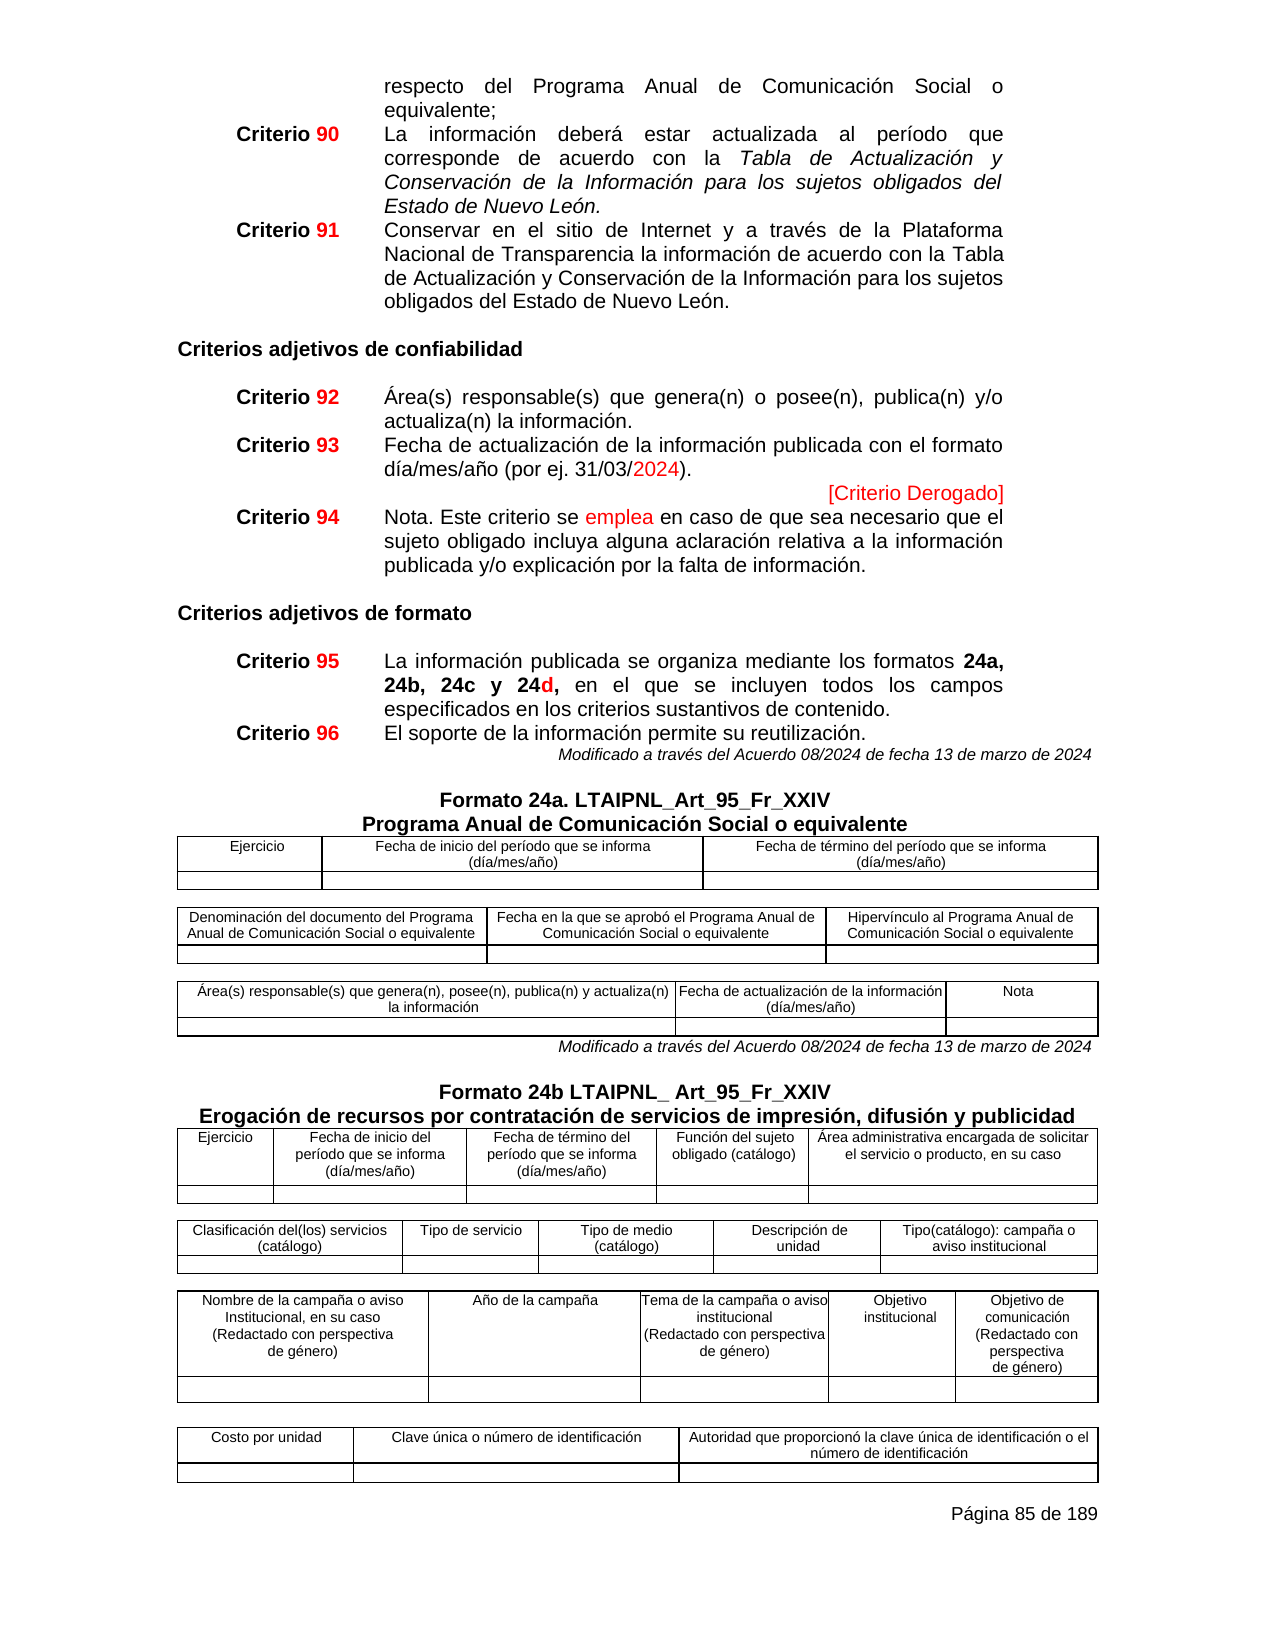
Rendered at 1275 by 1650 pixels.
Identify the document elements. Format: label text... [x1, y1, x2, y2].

table_cell [539, 1256, 713, 1273]
table_header Año de la campaña [429, 1292, 640, 1376]
table_cell [323, 872, 702, 889]
table_cell [178, 1256, 402, 1273]
table_header Hipervínculo al Programa Anual de Comunicación Social o equivalente [827, 908, 1097, 944]
table_cell [829, 1377, 955, 1401]
table_header Objetivo de comunicación (Redactado con perspectiva de género) [956, 1292, 1097, 1376]
table_cell [641, 1377, 828, 1401]
table_cell [704, 872, 1097, 889]
text Programa Anual de Comunicación Social o equivalente [177, 812, 1093, 836]
table_cell [881, 1256, 1097, 1273]
table_header Nota [947, 982, 1097, 1017]
text Criterios adjetivos de confiabilidad [177, 337, 1009, 361]
table_cell [178, 872, 321, 889]
table_header Tipo(catálogo): campaña o aviso institucional [881, 1221, 1097, 1255]
table_cell [680, 1464, 1097, 1481]
text [Criterio Derogado] [236, 481, 1004, 505]
table_header Denominación del documento del Programa Anual de Comunicación Social o equivalente [178, 908, 486, 944]
text Modificado a través del Acuerdo 08/2024 de fecha 13 de marzo de 2024 [177, 744, 1098, 764]
table_header Función del sujeto obligado (catálogo) [657, 1129, 808, 1184]
table_cell [657, 1186, 808, 1202]
table_cell [429, 1377, 640, 1401]
text Criterio 90 La información deberá estar actualizada al período que corresponde de acuerdo con la Tabla de Actualización y Conservación de la Información para los sujetos obligados del Estado de Nuevo León. [236, 122, 1004, 217]
text Criterio 94 Nota. Este criterio se emplea en caso de que sea necesario que el sujeto obligado incluya alguna aclaración relativa a la información publicada y/o explicación por la falta de información. [236, 505, 1004, 577]
table_cell [178, 1018, 675, 1035]
table_header Fecha de inicio del período que se informa (día/mes/año) [274, 1129, 466, 1184]
table_header Clasificación del(los) servicios (catálogo) [178, 1221, 402, 1255]
table_header Clave única o número de identificación [354, 1428, 678, 1462]
table_header Fecha de inicio del período que se informa (día/mes/año) [323, 837, 702, 871]
table_cell [274, 1186, 466, 1202]
table_cell [714, 1256, 880, 1273]
table_header Objetivo institucional [829, 1292, 955, 1376]
text Criterio 91 Conservar en el sitio de Internet y a través de la Plataforma Nacional de Transparencia la información de acuerdo con la Tabla de Actualización y Conservación de la Información para los sujetos obligados del Estado de Nuevo León. [236, 217, 1004, 313]
table_header Fecha en la que se aprobó el Programa Anual de Comunicación Social o equivalente [488, 908, 825, 944]
table_cell [178, 1186, 273, 1202]
table_cell [178, 946, 486, 962]
table_header Tipo de medio (catálogo) [539, 1221, 713, 1255]
table_header Ejercicio [178, 1129, 273, 1184]
table_header Tema de la campaña o aviso institucional (Redactado con perspectiva de género) [641, 1292, 828, 1376]
table_cell [467, 1186, 656, 1202]
table_header Ejercicio [178, 837, 321, 871]
text Formato 24a. LTAIPNL_Art_95_Fr_XXIV [177, 788, 1093, 812]
text Formato 24b LTAIPNL_ Art_95_Fr_XXIV [177, 1080, 1093, 1104]
table_header Tipo de servicio [403, 1221, 538, 1255]
table_header Descripción de unidad [714, 1221, 880, 1255]
table_cell [676, 1018, 945, 1035]
text respecto del Programa Anual de Comunicación Social o equivalente; [236, 74, 1004, 122]
text Criterios adjetivos de formato [177, 601, 1009, 625]
table_header Fecha de término del período que se informa (día/mes/año) [467, 1129, 656, 1184]
text Criterio 92 Área(s) responsable(s) que genera(n) o posee(n), publica(n) y/o actualiza(n) la información. [236, 385, 1004, 433]
table_cell [956, 1377, 1097, 1401]
text Criterio 96 El soporte de la información permite su reutilización. [236, 721, 1004, 744]
table_cell [354, 1464, 678, 1481]
table_header Área administrativa encargada de solicitar el servicio o producto, en su caso [809, 1129, 1097, 1184]
table_header Área(s) responsable(s) que genera(n), posee(n), publica(n) y actualiza(n) la información [178, 982, 675, 1017]
table_header Costo por unidad [178, 1428, 353, 1462]
table_cell [947, 1018, 1097, 1035]
table_cell [488, 946, 825, 962]
text Erogación de recursos por contratación de servicios de impresión, difusión y publicidad [177, 1104, 1098, 1128]
table_header Nombre de la campaña o aviso Institucional, en su caso (Redactado con perspectiva de género) [178, 1292, 428, 1376]
table_header Fecha de término del período que se informa (día/mes/año) [704, 837, 1097, 871]
table_cell [809, 1186, 1097, 1202]
table_cell [178, 1464, 353, 1481]
table_header Autoridad que proporcionó la clave única de identificación o el número de identificación [680, 1428, 1097, 1462]
table_cell [403, 1256, 538, 1273]
text Criterio 93 Fecha de actualización de la información publicada con el formato día/mes/año (por ej. 31/03/2024). [236, 433, 1004, 481]
table_cell [178, 1377, 428, 1401]
table_cell [827, 946, 1097, 962]
text Criterio 95 La información publicada se organiza mediante los formatos 24a, 24b, 24c y 24d, en el que se incluyen todos los campos especificados en los criterios sustantivos de contenido. [236, 649, 1004, 721]
text Modificado a través del Acuerdo 08/2024 de fecha 13 de marzo de 2024 [177, 1037, 1098, 1056]
table_header Fecha de actualización de la información (día/mes/año) [676, 982, 945, 1017]
